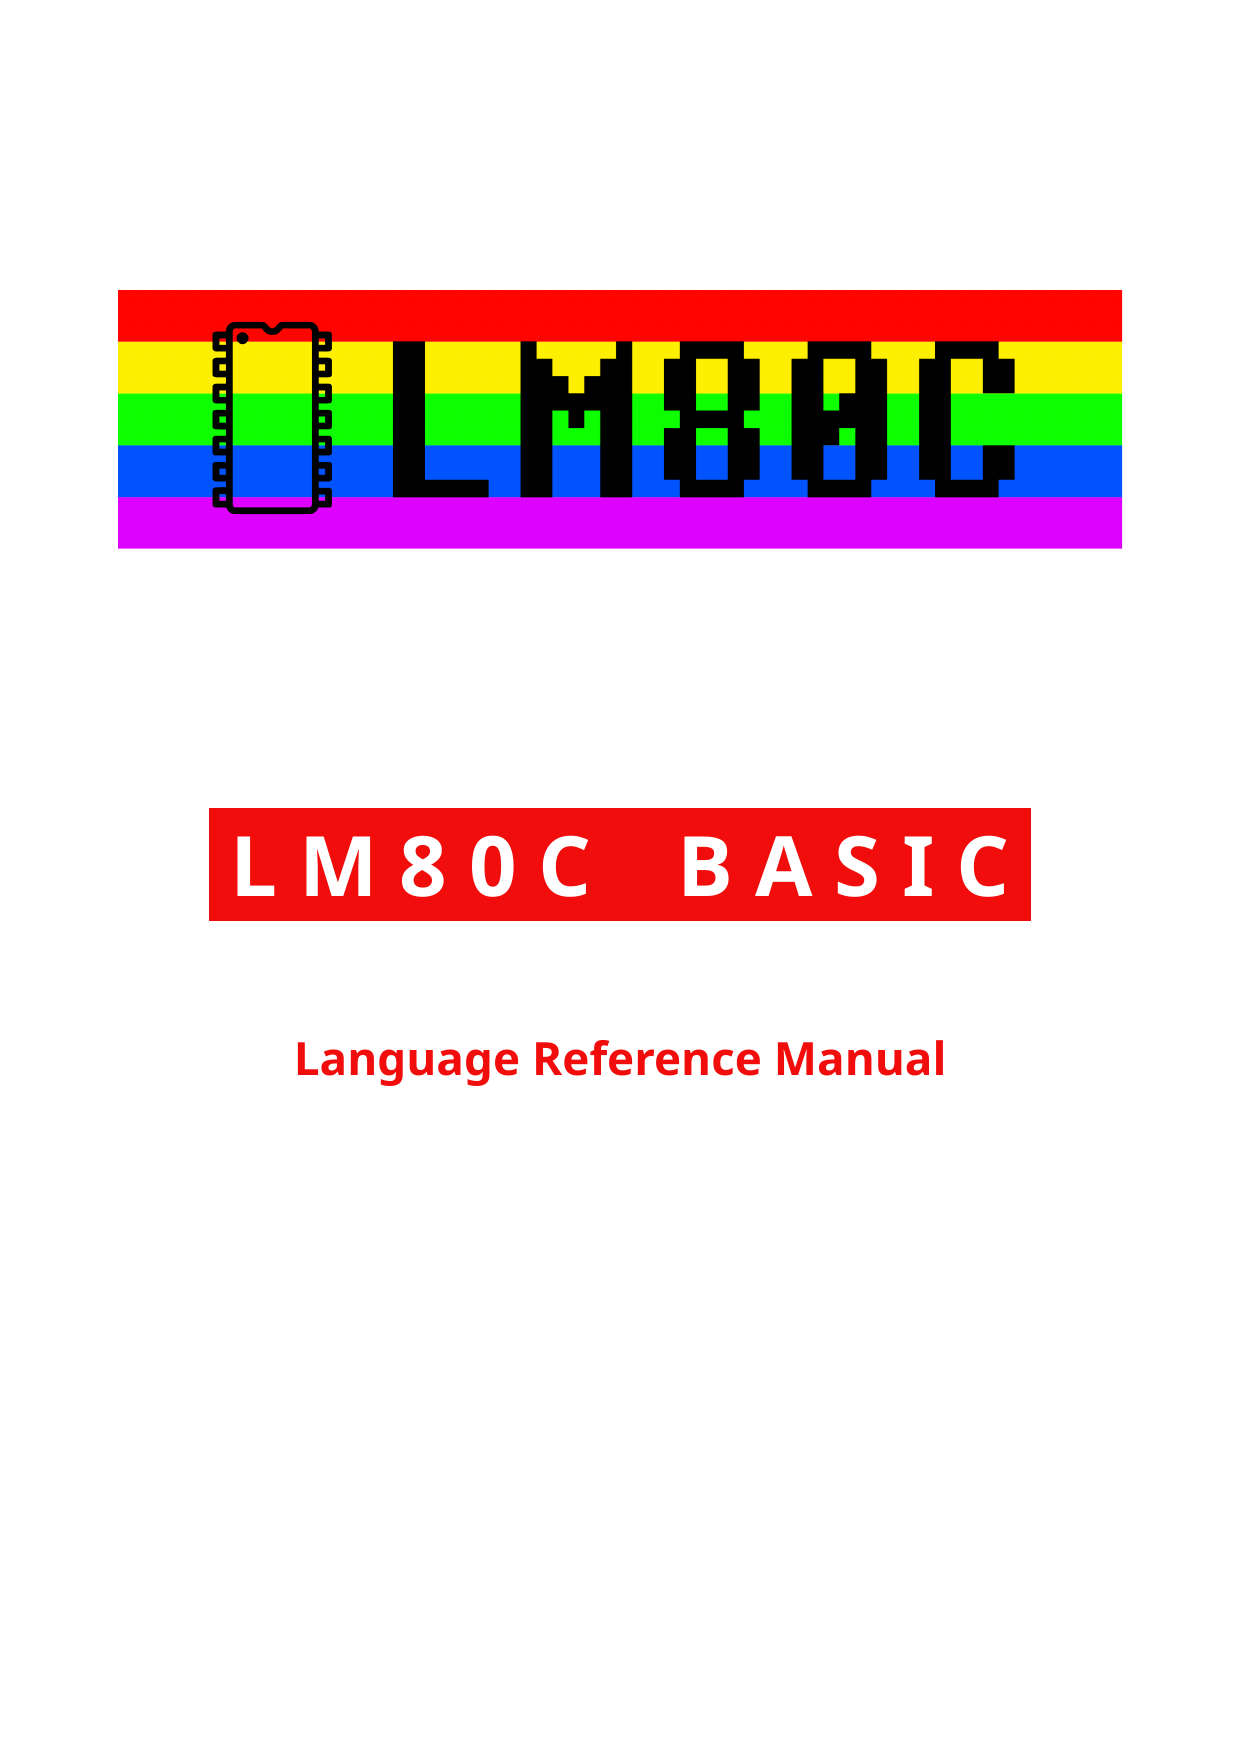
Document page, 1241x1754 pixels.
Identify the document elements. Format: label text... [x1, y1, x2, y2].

picture [118, 290, 1123, 549]
text L M 8 0 C B A S I C [118, 664, 1122, 921]
text Language Reference Manual [118, 1026, 1122, 1089]
